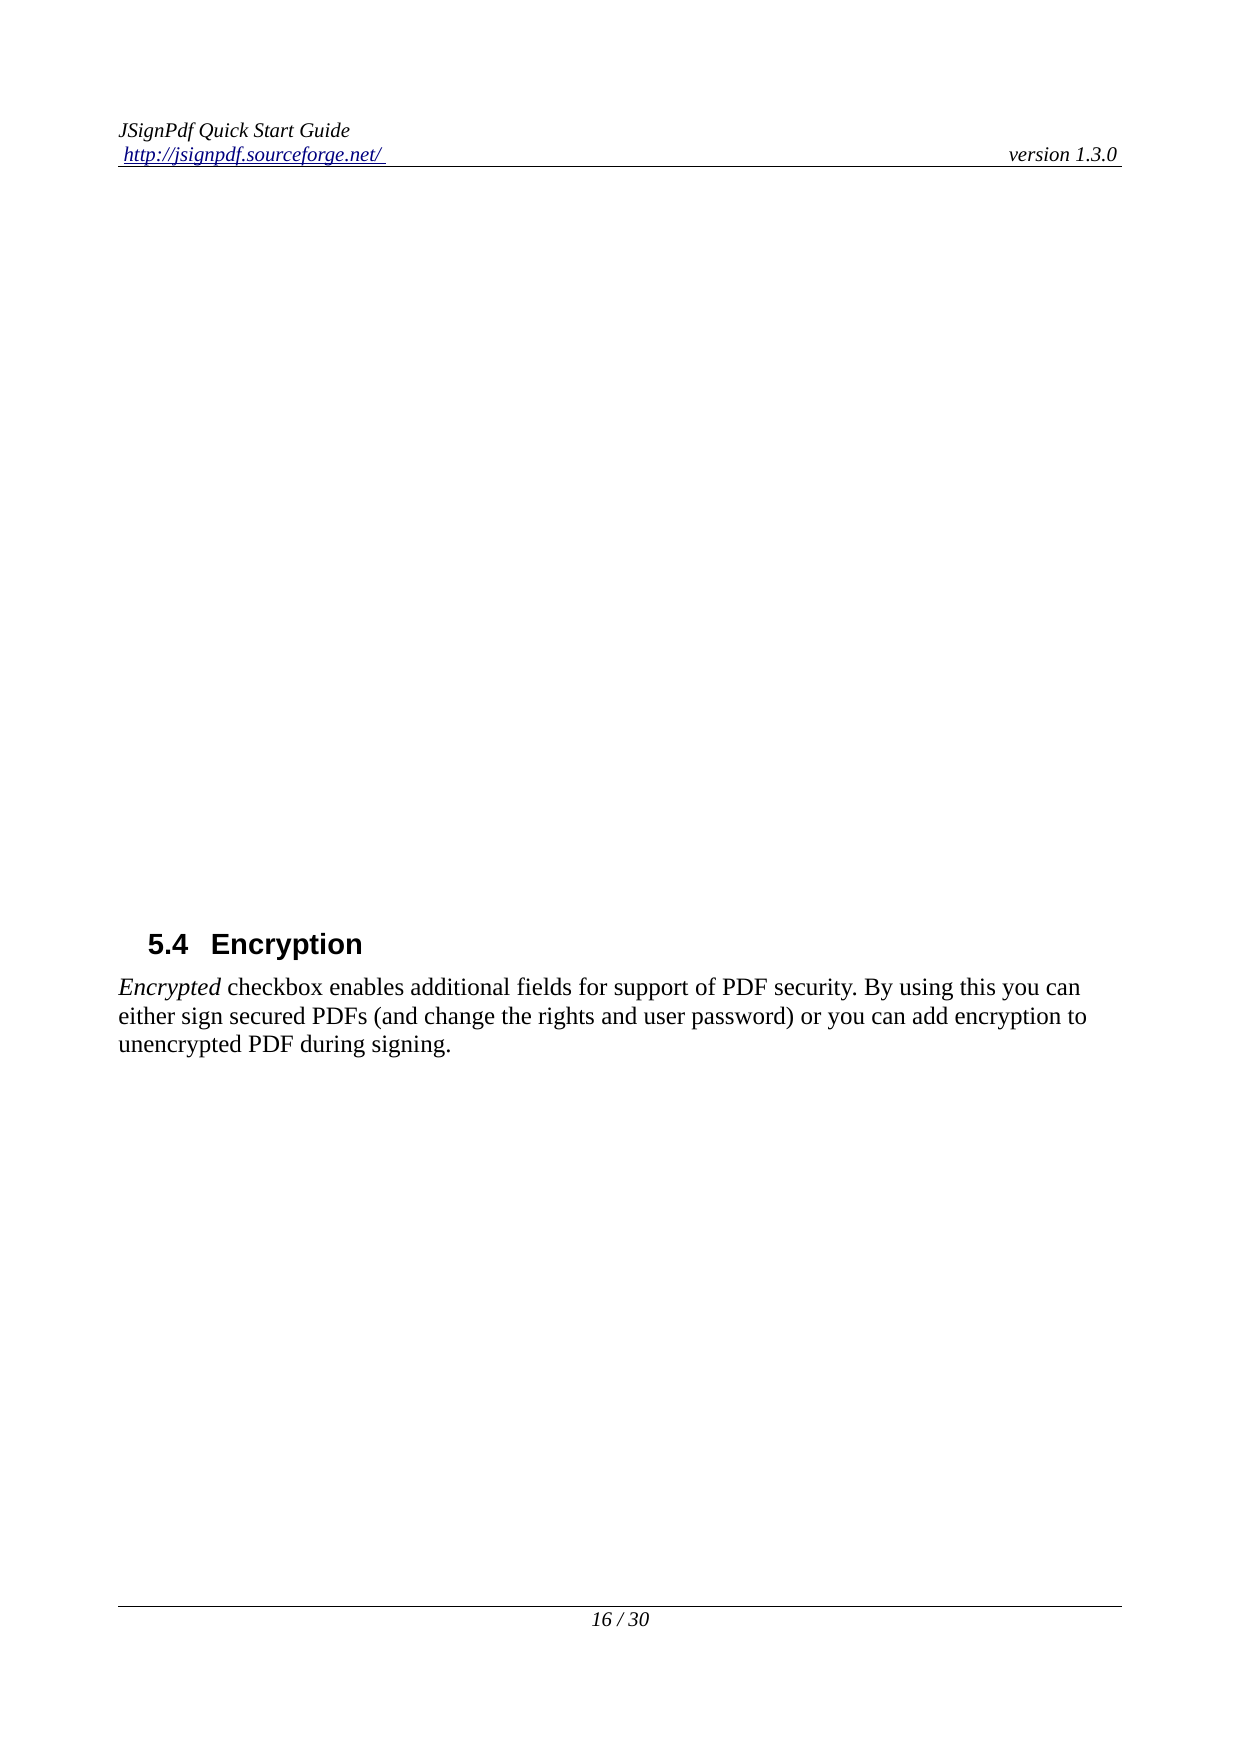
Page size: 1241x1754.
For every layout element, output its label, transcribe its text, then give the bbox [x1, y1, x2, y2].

text Encrypted checkbox enables additional fields for support of PDF security. By using this you can either sign secured PDFs (and change the rights and user password) or you can add encryption to unencrypted PDF during signing. [118, 972, 1122, 1058]
subtitle Encryption [148, 197, 1116, 960]
